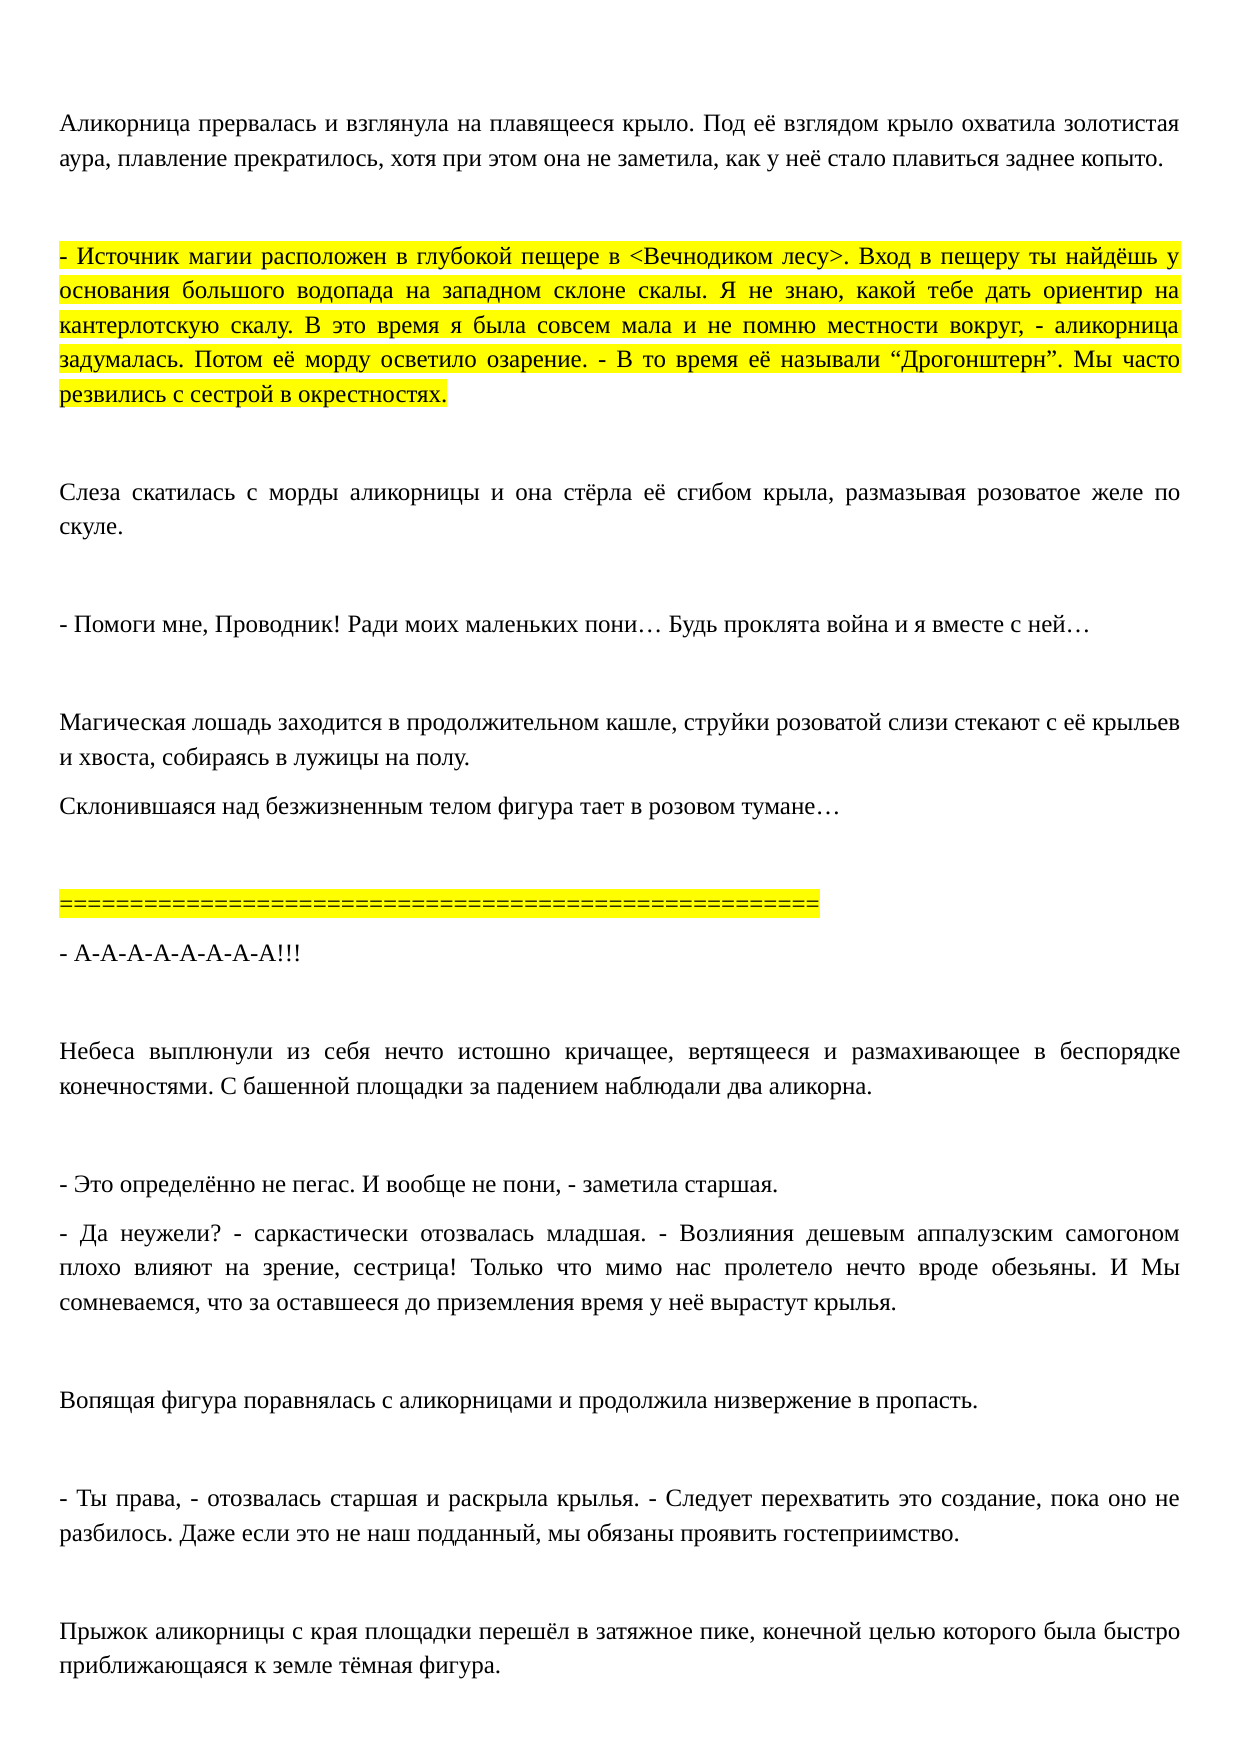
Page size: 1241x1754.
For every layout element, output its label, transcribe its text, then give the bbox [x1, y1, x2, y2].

text - Помоги мне, Проводник! Ради моих маленьких пони… Будь проклята война и я вместе с ней… [59, 609, 1181, 638]
text Склонившаяся над безжизненным телом фигура тает в розовом тумане… [59, 791, 1181, 820]
text ====================================================== [59, 889, 1181, 918]
text - Это определённо не пегас. И вообще не пони, - заметила старшая. [59, 1169, 1181, 1198]
text Магическая лошадь заходится в продолжительном кашле, струйки розоватой слизи стекают с её крыльев и хвоста, собираясь в лужицы на полу. [59, 707, 1181, 771]
text - А-А-А-А-А-А-А-А!!! [59, 938, 1181, 967]
text Небеса выплюнули из себя нечто истошно кричащее, вертящееся и размахивающее в беспорядке конечностями. С башенной площадки за падением наблюдали два аликорна. [59, 1036, 1181, 1099]
text - Источник магии расположен в глубокой пещере в <Вечнодиком лесу>. Вход в пещеру ты найдёшь у основания большого водопада на западном склоне скалы. Я не знаю, какой тебе дать ориентир на кантерлотскую скалу. В это время я была совсем мала и не помню местности вокруг, - аликорница задумалась. Потом её морду осветило озарение. - В то время её называли “Дрогонштерн”. Мы часто резвились с сестрой в окрестностях. [59, 241, 1181, 407]
text Слеза скатилась с морды аликорницы и она стёрла её сгибом крыла, размазывая розоватое желе по скуле. [59, 477, 1181, 540]
text Прыжок аликорницы с края площадки перешёл в затяжное пике, конечной целью которого была быстро приближающаяся к земле тёмная фигура. [59, 1616, 1181, 1679]
text - Да неужели? - саркастически отозвалась младшая. - Возлияния дешевым аппалузским самогоном плохо влияют на зрение, сестрица! Только что мимо нас пролетело нечто вроде обезьяны. И Мы сомневаемся, что за оставшееся до приземления время у неё вырастут крылья. [59, 1218, 1181, 1316]
text - Ты права, - отозвалась старшая и раскрыла крылья. - Следует перехватить это создание, пока оно не разбилось. Даже еcли это не наш подданный, мы обязаны проявить гостеприимство. [59, 1483, 1181, 1546]
text Аликорница прервалась и взглянула на плавящееся крыло. Под её взглядом крыло охватила золотистая аура, плавление прекратилось, хотя при этом она не заметила, как у неё стало плавиться заднее копыто. [59, 108, 1181, 171]
text Вопящая фигура поравнялась с аликорницами и продолжила низвержение в пропасть. [59, 1385, 1181, 1414]
